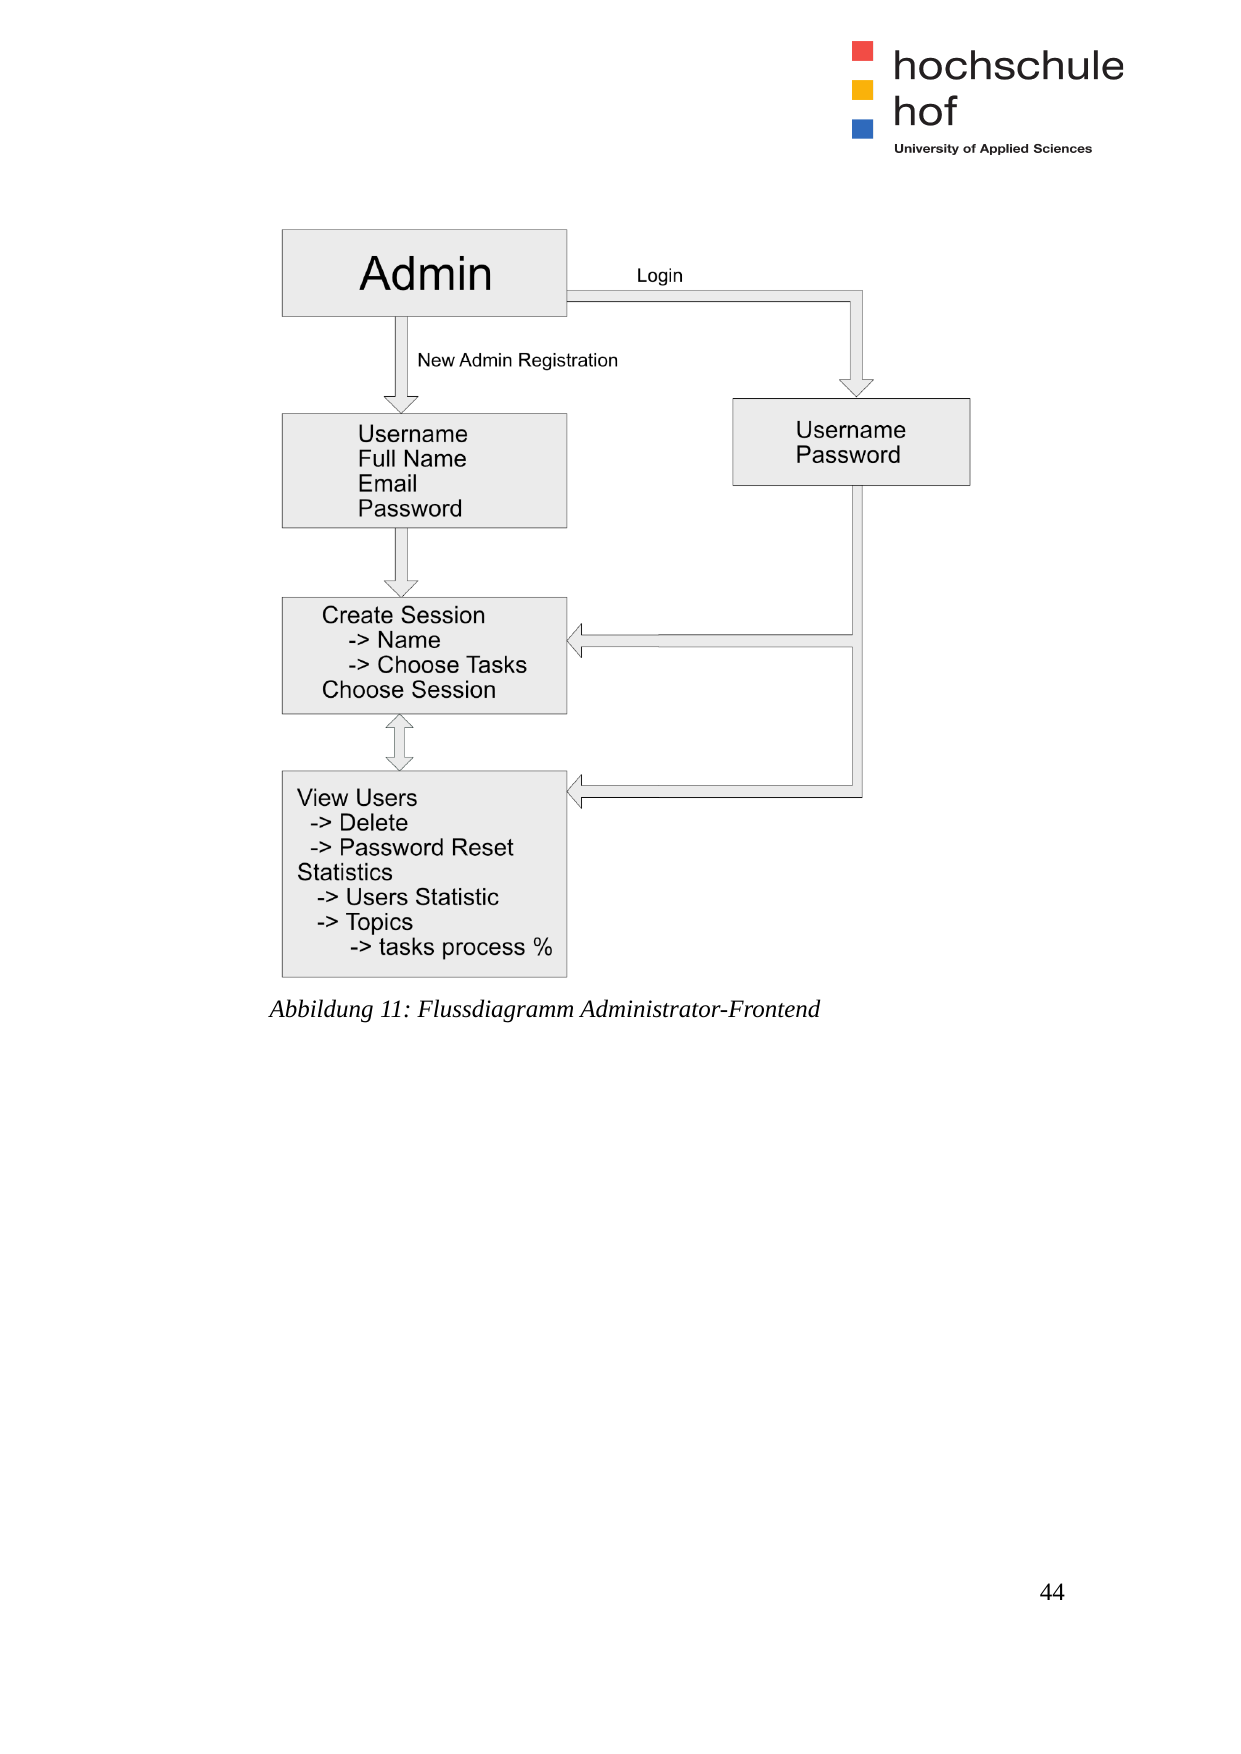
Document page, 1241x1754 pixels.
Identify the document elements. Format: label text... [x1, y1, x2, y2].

picture [852, 41, 1124, 155]
text Abbildung 11: Flussdiagramm Administrator-Frontend [269, 989, 978, 1023]
picture [269, 218, 978, 989]
